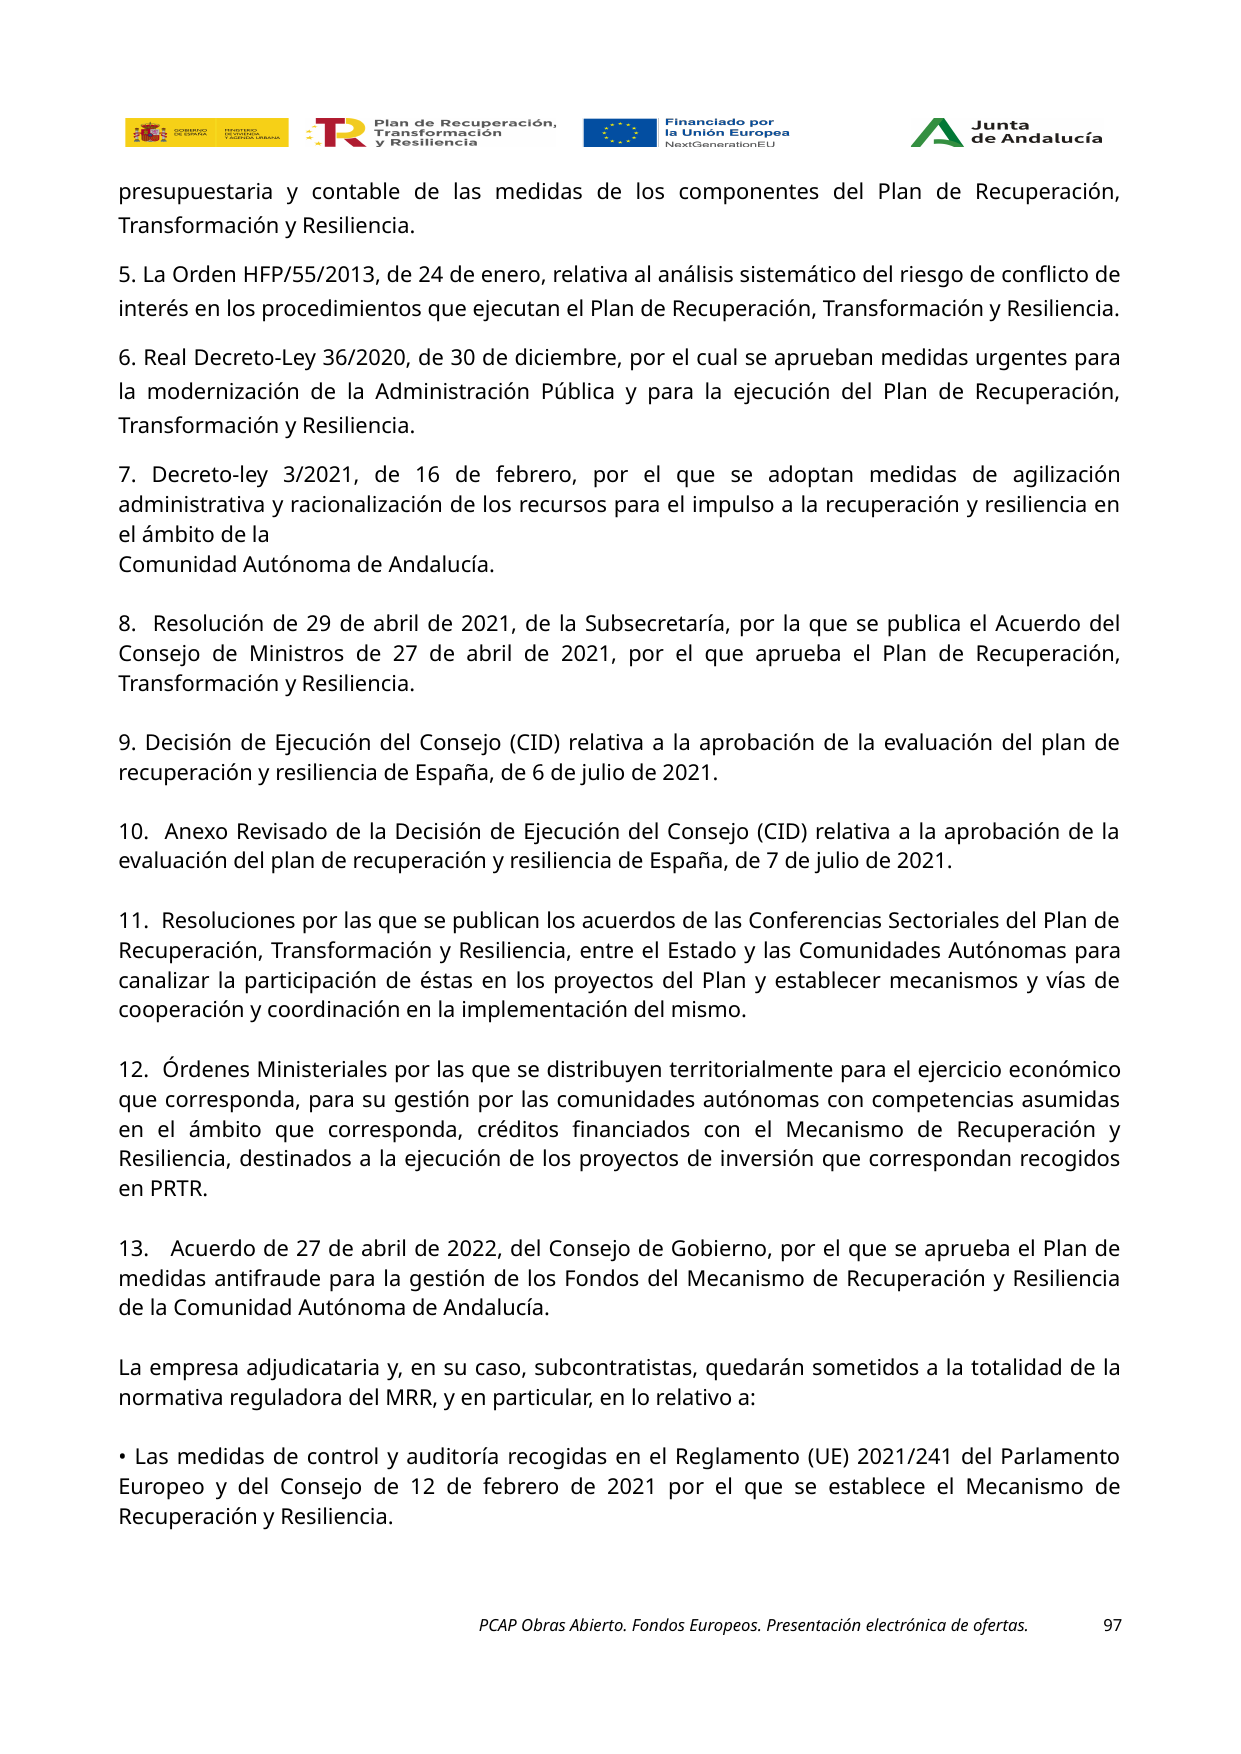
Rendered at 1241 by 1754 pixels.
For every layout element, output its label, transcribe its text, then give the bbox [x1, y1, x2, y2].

text 7. Decreto-ley 3/2021, de 16 de febrero, por el que se adoptan medidas de agilización administrativa y racionalización de los recursos para el impulso a la recuperación y resiliencia en el ámbito de la [118, 459, 1122, 549]
picture [305, 118, 557, 147]
text 9. Decisión de Ejecución del Consejo (CID) relativa a la aprobación de la evaluación del plan de recuperación y resiliencia de España, de 6 de julio de 2021. [118, 727, 1122, 787]
text Comunidad Autónoma de Andalucía. [118, 549, 1122, 578]
text 8. Resolución de 29 de abril de 2021, de la Subsecretaría, por la que se publica el Acuerdo del Consejo de Ministros de 27 de abril de 2021, por el que aprueba el Plan de Recuperación, Transformación y Resiliencia. [118, 608, 1122, 698]
text • Las medidas de control y auditoría recogidas en el Reglamento (UE) 2021/241 del Parlamento Europeo y del Consejo de 12 de febrero de 2021 por el que se establece el Mecanismo de Recuperación y Resiliencia. [118, 1441, 1122, 1531]
text 10. Anexo Revisado de la Decisión de Ejecución del Consejo (CID) relativa a la aprobación de la evaluación del plan de recuperación y resiliencia de España, de 7 de julio de 2021. [118, 816, 1122, 875]
picture [910, 118, 1104, 147]
text 13. Acuerdo de 27 de abril de 2022, del Consejo de Gobierno, por el que se aprueba el Plan de medidas antifraude para la gestión de los Fondos del Mecanismo de Recuperación y Resiliencia de la Comunidad Autónoma de Andalucía. [118, 1233, 1122, 1322]
text 11. Resoluciones por las que se publican los acuerdos de las Conferencias Sectoriales del Plan de Recuperación, Transformación y Resiliencia, entre el Estado y las Comunidades Autónomas para canalizar la participación de éstas en los proyectos del Plan y establecer mecanismos y vías de cooperación y coordinación en la implementación del mismo. [118, 905, 1122, 1024]
picture [125, 118, 289, 147]
text 5. La Orden HFP/55/2013, de 24 de enero, relativa al análisis sistemático del riesgo de conflicto de interés en los procedimientos que ejecutan el Plan de Recuperación, Transformación y Resiliencia. [118, 259, 1122, 323]
text La empresa adjudicataria y, en su caso, subcontratistas, quedarán sometidos a la totalidad de la normativa reguladora del MRR, y en particular, en lo relativo a: [118, 1352, 1122, 1412]
text presupuestaria y contable de las medidas de los componentes del Plan de Recuperación, Transformación y Resiliencia. [118, 176, 1122, 240]
picture [582, 118, 793, 147]
text 12. Órdenes Ministeriales por las que se distribuyen territorialmente para el ejercicio económico que corresponda, para su gestión por las comunidades autónomas con competencias asumidas en el ámbito que corresponda, créditos financiados con el Mecanismo de Recuperación y Resiliencia, destinados a la ejecución de los proyectos de inversión que correspondan recogidos en PRTR. [118, 1054, 1122, 1203]
text 6. Real Decreto-Ley 36/2020, de 30 de diciembre, por el cual se aprueban medidas urgentes para la modernización de la Administración Pública y para la ejecución del Plan de Recuperación, Transformación y Resiliencia. [118, 342, 1122, 440]
